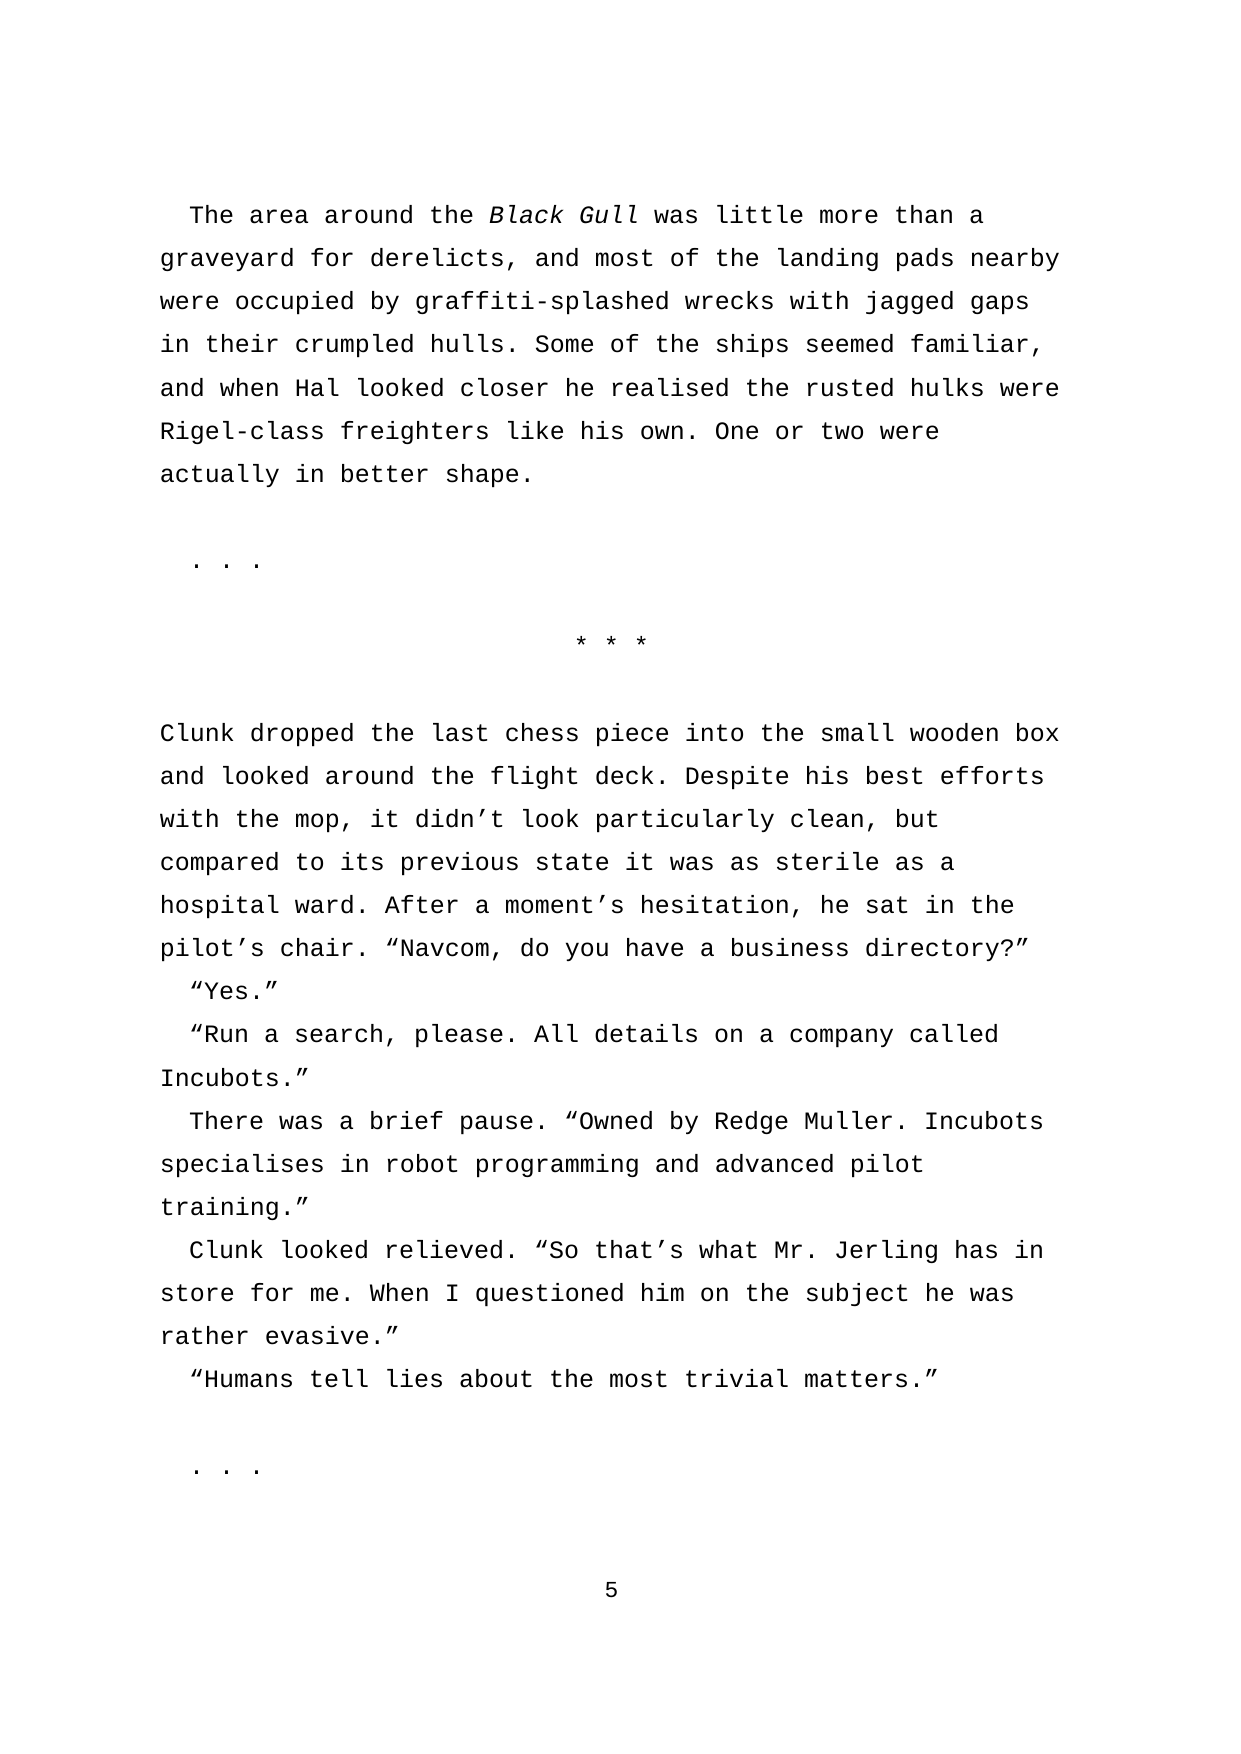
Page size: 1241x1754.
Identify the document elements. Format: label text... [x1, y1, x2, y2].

text There was a brief pause. “Owned by Redge Muller. Incubots specialises in robot programming and advanced pilot training.” [159, 1094, 1063, 1224]
text Clunk looked relieved. “So that’s what Mr. Jerling has in store for me. When I questioned him on the subject he was rather evasive.” [159, 1224, 1063, 1353]
text “Humans tell lies about the most trivial matters.” [159, 1353, 1063, 1396]
text . . . [159, 1439, 1063, 1483]
text “Yes.” [159, 965, 1063, 1008]
text . . . [159, 534, 1063, 577]
text Clunk dropped the last chess piece into the small wooden box and looked around the flight deck. Despite his best efforts with the mop, it didn’t look particularly clean, but compared to its previous state it was as sterile as a hospital ward. After a moment’s hesitation, he sat in the pilot’s chair. “Navcom, do you have a business directory?” [159, 706, 1063, 965]
subtitle * * * [159, 620, 1063, 663]
text The area around the Black Gull was little more than a graveyard for derelicts, and most of the landing pads nearby were occupied by graffiti-splashed wrecks with jagged gaps in their crumpled hulls. Some of the ships seemed familiar, and when Hal looked closer he realised the rusted hulks were Rigel-class freighters like his own. One or two were actually in better shape. [159, 189, 1063, 491]
text “Run a search, please. All details on a company called Incubots.” [159, 1008, 1063, 1094]
